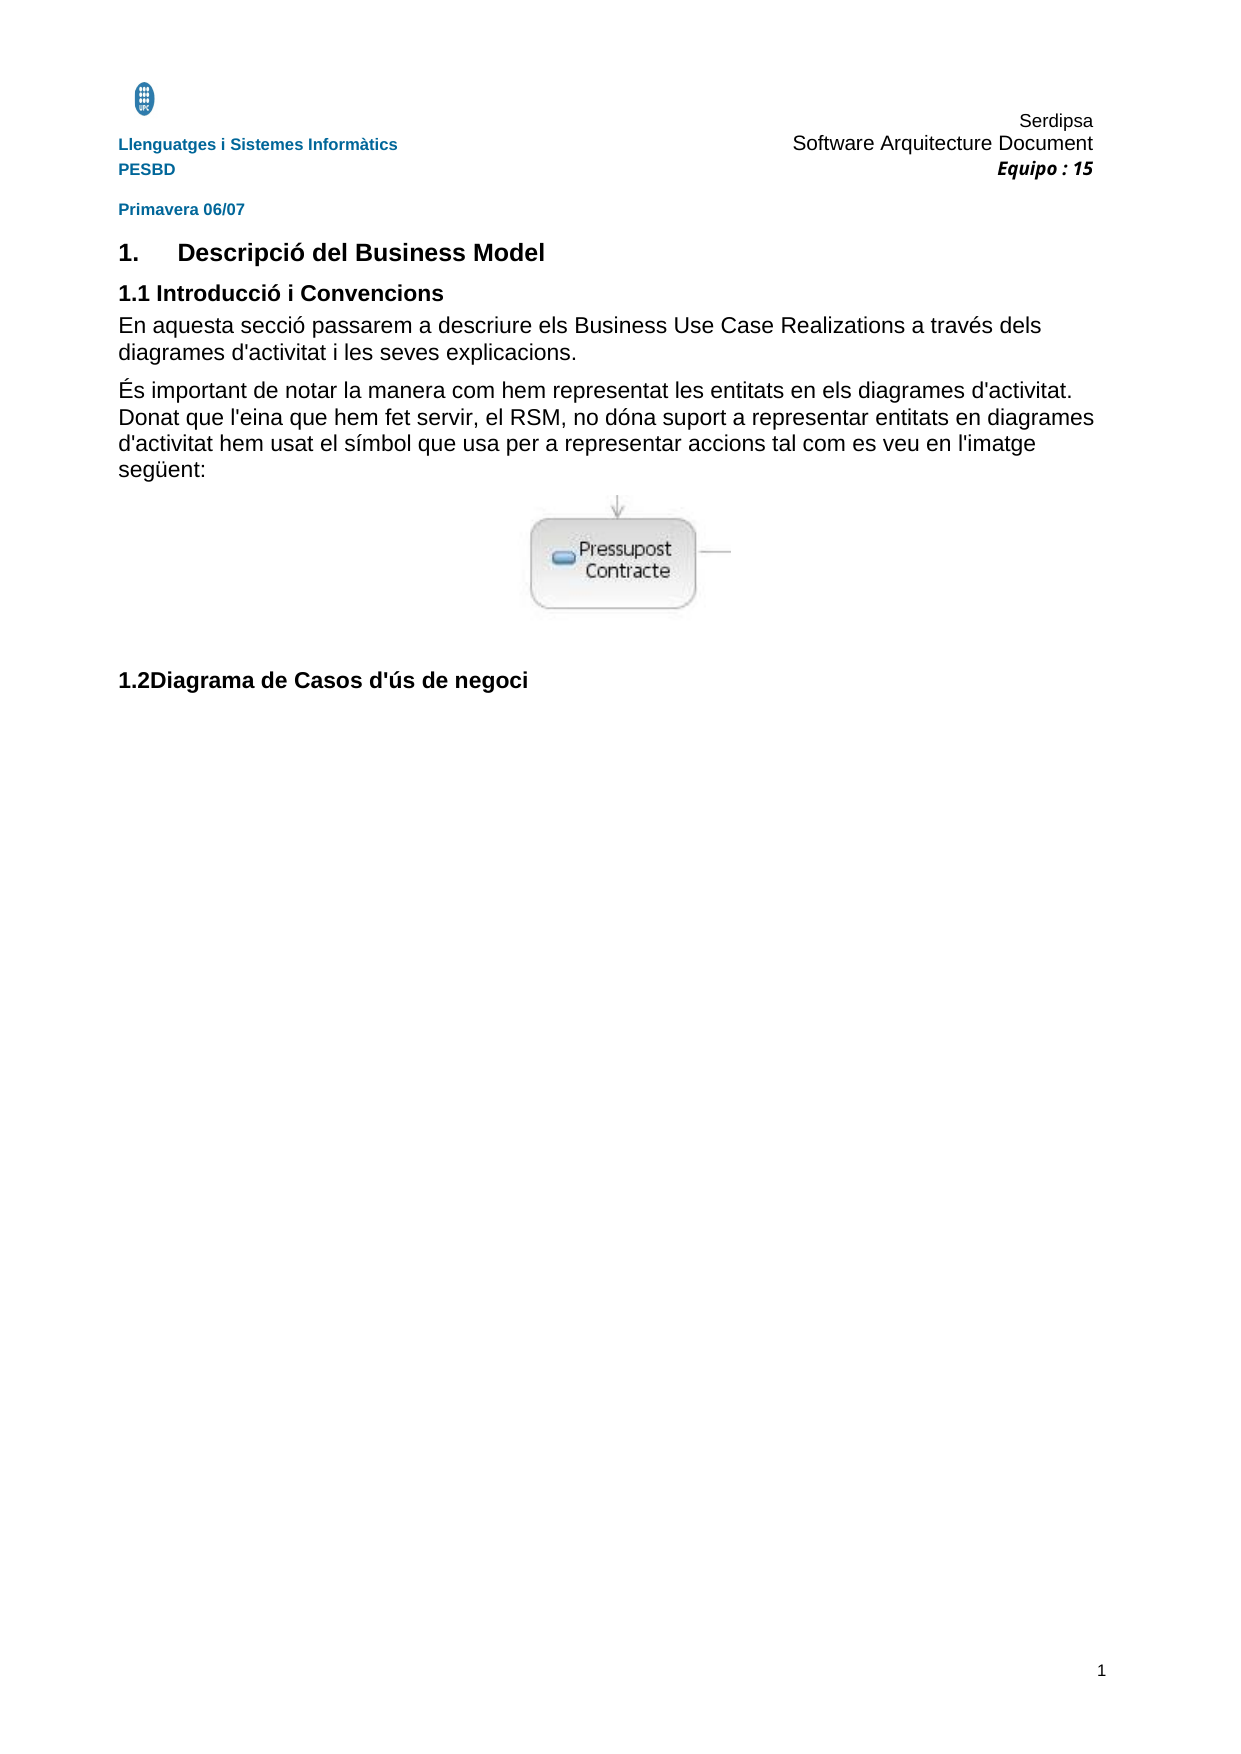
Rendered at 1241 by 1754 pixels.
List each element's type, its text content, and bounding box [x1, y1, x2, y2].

picture [493, 495, 731, 628]
text En aquesta secció passarem a descriure els Business Use Case Realizations a través dels diagrames d'activitat i les seves explicacions. [118, 312, 1106, 365]
subtitle Descripció del Business Model [118, 238, 1106, 267]
subtitle Diagrama de Casos d'ús de negoci [118, 667, 1106, 693]
text És important de notar la manera com hem representat les entitats en els diagrames d'activitat. Donat que l'eina que hem fet servir, el RSM, no dóna suport a representar entitats en diagrames d'activitat hem usat el símbol que usa per a representar accions tal com es veu en l'imatge següent: [118, 377, 1106, 483]
subtitle Introducció i Convencions [118, 279, 1106, 306]
